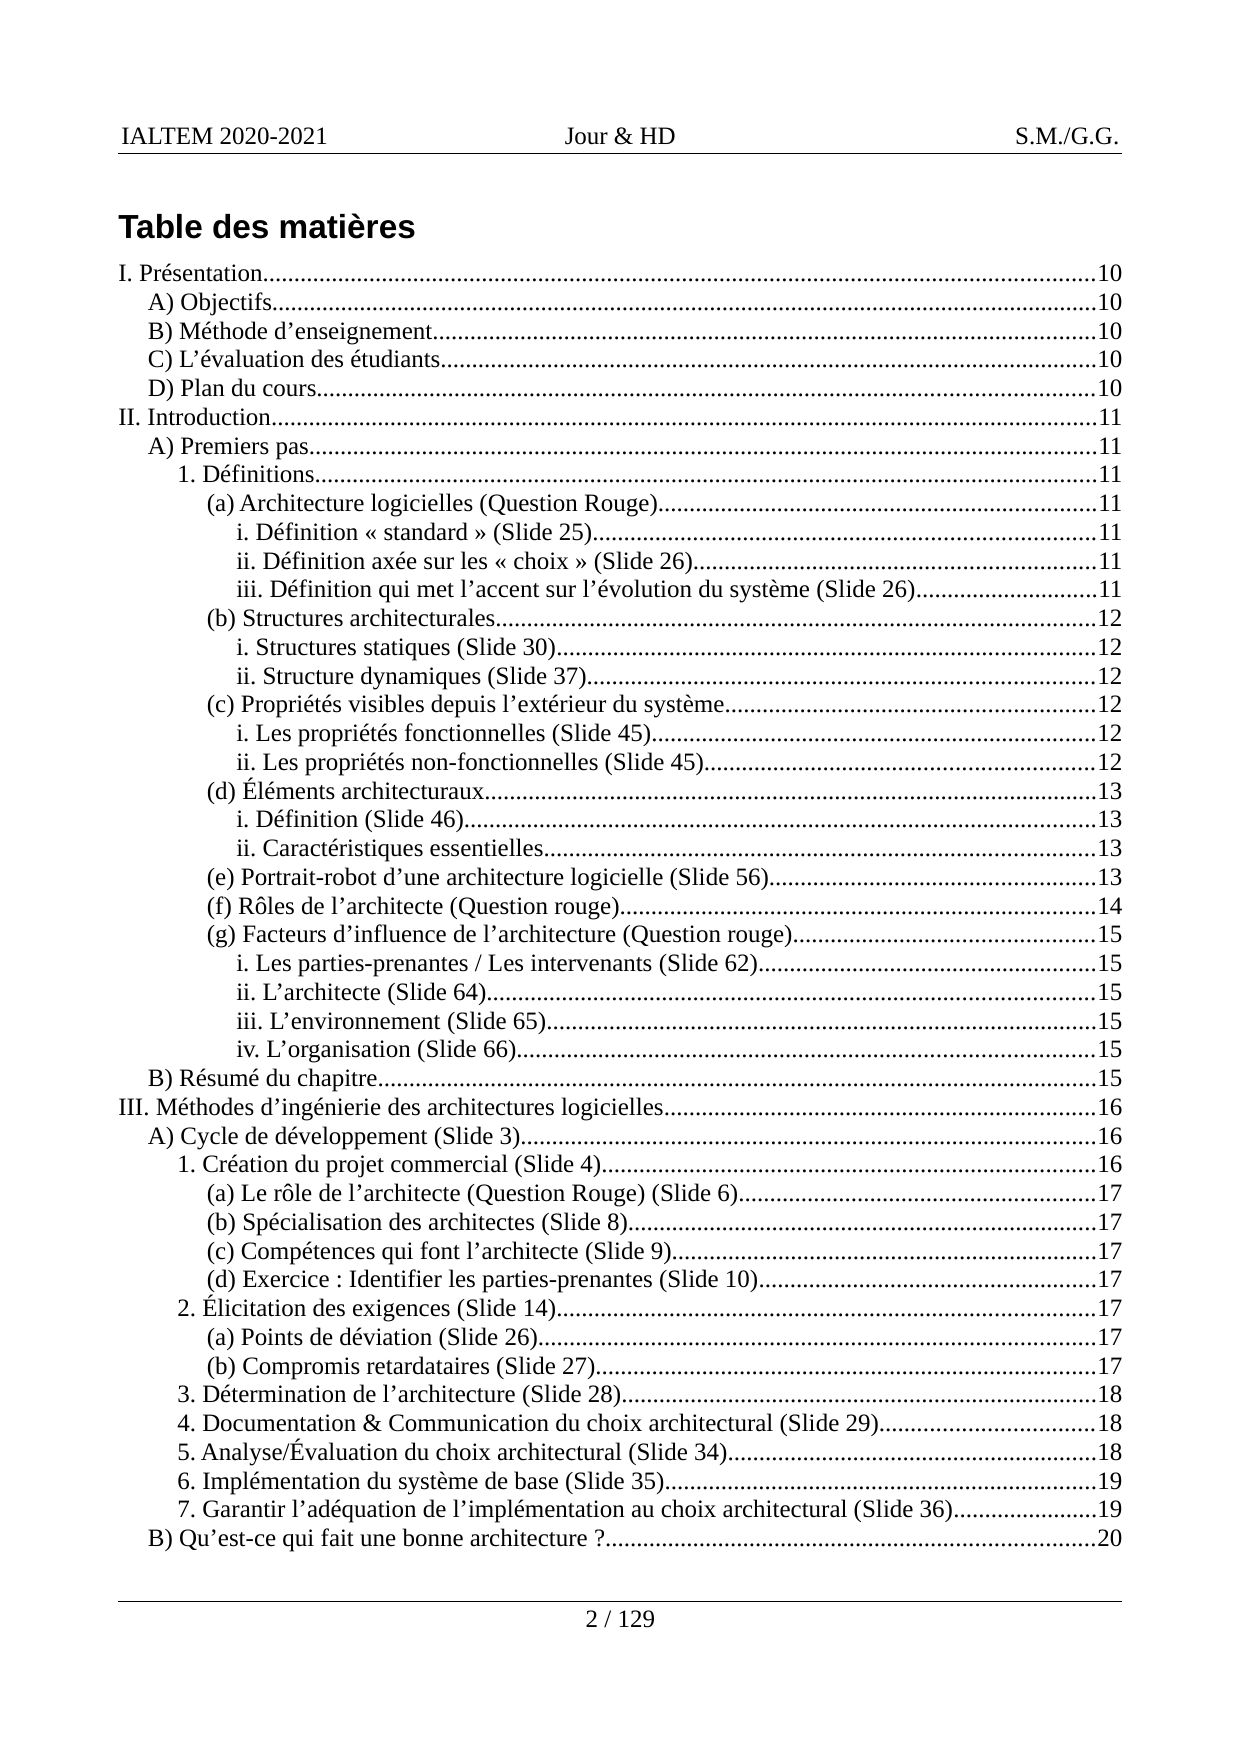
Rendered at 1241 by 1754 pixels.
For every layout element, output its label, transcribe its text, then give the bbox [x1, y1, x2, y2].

text ii. Définition axée sur les « choix » (Slide 26) 11 [236, 546, 1122, 574]
text (a) Points de déviation (Slide 26) 17 [207, 1322, 1122, 1351]
text (b) Structures architecturales 12 [207, 603, 1122, 632]
text 1. Définitions 11 [177, 459, 1122, 488]
text 1. Création du projet commercial (Slide 4) 16 [177, 1149, 1122, 1178]
text (f) Rôles de l’architecte (Question rouge) 14 [207, 891, 1122, 919]
text III. Méthodes d’ingénierie des architectures logicielles 16 [118, 1092, 1122, 1121]
text ii. Les propriétés non-fonctionnelles (Slide 45) 12 [236, 747, 1122, 776]
text A) Cycle de développement (Slide 3) 16 [148, 1121, 1122, 1149]
text ii. Caractéristiques essentielles 13 [236, 833, 1122, 862]
text 3. Détermination de l’architecture (Slide 28) 18 [177, 1379, 1122, 1408]
text A) Premiers pas 11 [148, 431, 1122, 459]
text i. Structures statiques (Slide 30) 12 [236, 632, 1122, 661]
text II. Introduction 11 [118, 402, 1122, 431]
subtitle Table des matières [118, 207, 1122, 246]
text (c) Propriétés visibles depuis l’extérieur du système 12 [207, 689, 1122, 718]
text iii. Définition qui met l’accent sur l’évolution du système (Slide 26) 11 [236, 574, 1122, 603]
text D) Plan du cours 10 [148, 373, 1122, 402]
text 7. Garantir l’adéquation de l’implémentation au choix architectural (Slide 36) 19 [177, 1494, 1122, 1523]
text 6. Implémentation du système de base (Slide 35) 19 [177, 1466, 1122, 1494]
text A) Objectifs 10 [148, 287, 1122, 316]
text B) Résumé du chapitre 15 [148, 1063, 1122, 1092]
text iii. L’environnement (Slide 65) 15 [236, 1006, 1122, 1034]
text iv. L’organisation (Slide 66) 15 [236, 1034, 1122, 1063]
text i. Définition « standard » (Slide 25) 11 [236, 517, 1122, 546]
text 2. Élicitation des exigences (Slide 14) 17 [177, 1293, 1122, 1322]
text (b) Compromis retardataires (Slide 27) 17 [207, 1351, 1122, 1379]
text B) Qu’est-ce qui fait une bonne architecture ? 20 [148, 1523, 1122, 1552]
text 4. Documentation & Communication du choix architectural (Slide 29) 18 [177, 1408, 1122, 1437]
text ii. L’architecte (Slide 64) 15 [236, 977, 1122, 1006]
text (d) Éléments architecturaux 13 [207, 776, 1122, 804]
text (a) Le rôle de l’architecte (Question Rouge) (Slide 6) 17 [207, 1178, 1122, 1207]
text (e) Portrait-robot d’une architecture logicielle (Slide 56) 13 [207, 862, 1122, 891]
text C) L’évaluation des étudiants 10 [148, 344, 1122, 373]
text 5. Analyse/Évaluation du choix architectural (Slide 34) 18 [177, 1437, 1122, 1466]
text i. Définition (Slide 46) 13 [236, 804, 1122, 833]
text (d) Exercice : Identifier les parties-prenantes (Slide 10) 17 [207, 1264, 1122, 1293]
text ii. Structure dynamiques (Slide 37) 12 [236, 661, 1122, 689]
text (g) Facteurs d’influence de l’architecture (Question rouge) 15 [207, 919, 1122, 948]
text i. Les propriétés fonctionnelles (Slide 45) 12 [236, 718, 1122, 747]
text i. Les parties-prenantes / Les intervenants (Slide 62) 15 [236, 948, 1122, 977]
text I. Présentation 10 [118, 258, 1122, 287]
text (a) Architecture logicielles (Question Rouge) 11 [207, 488, 1122, 517]
text (c) Compétences qui font l’architecte (Slide 9) 17 [207, 1236, 1122, 1264]
text (b) Spécialisation des architectes (Slide 8) 17 [207, 1207, 1122, 1236]
text B) Méthode d’enseignement 10 [148, 316, 1122, 344]
